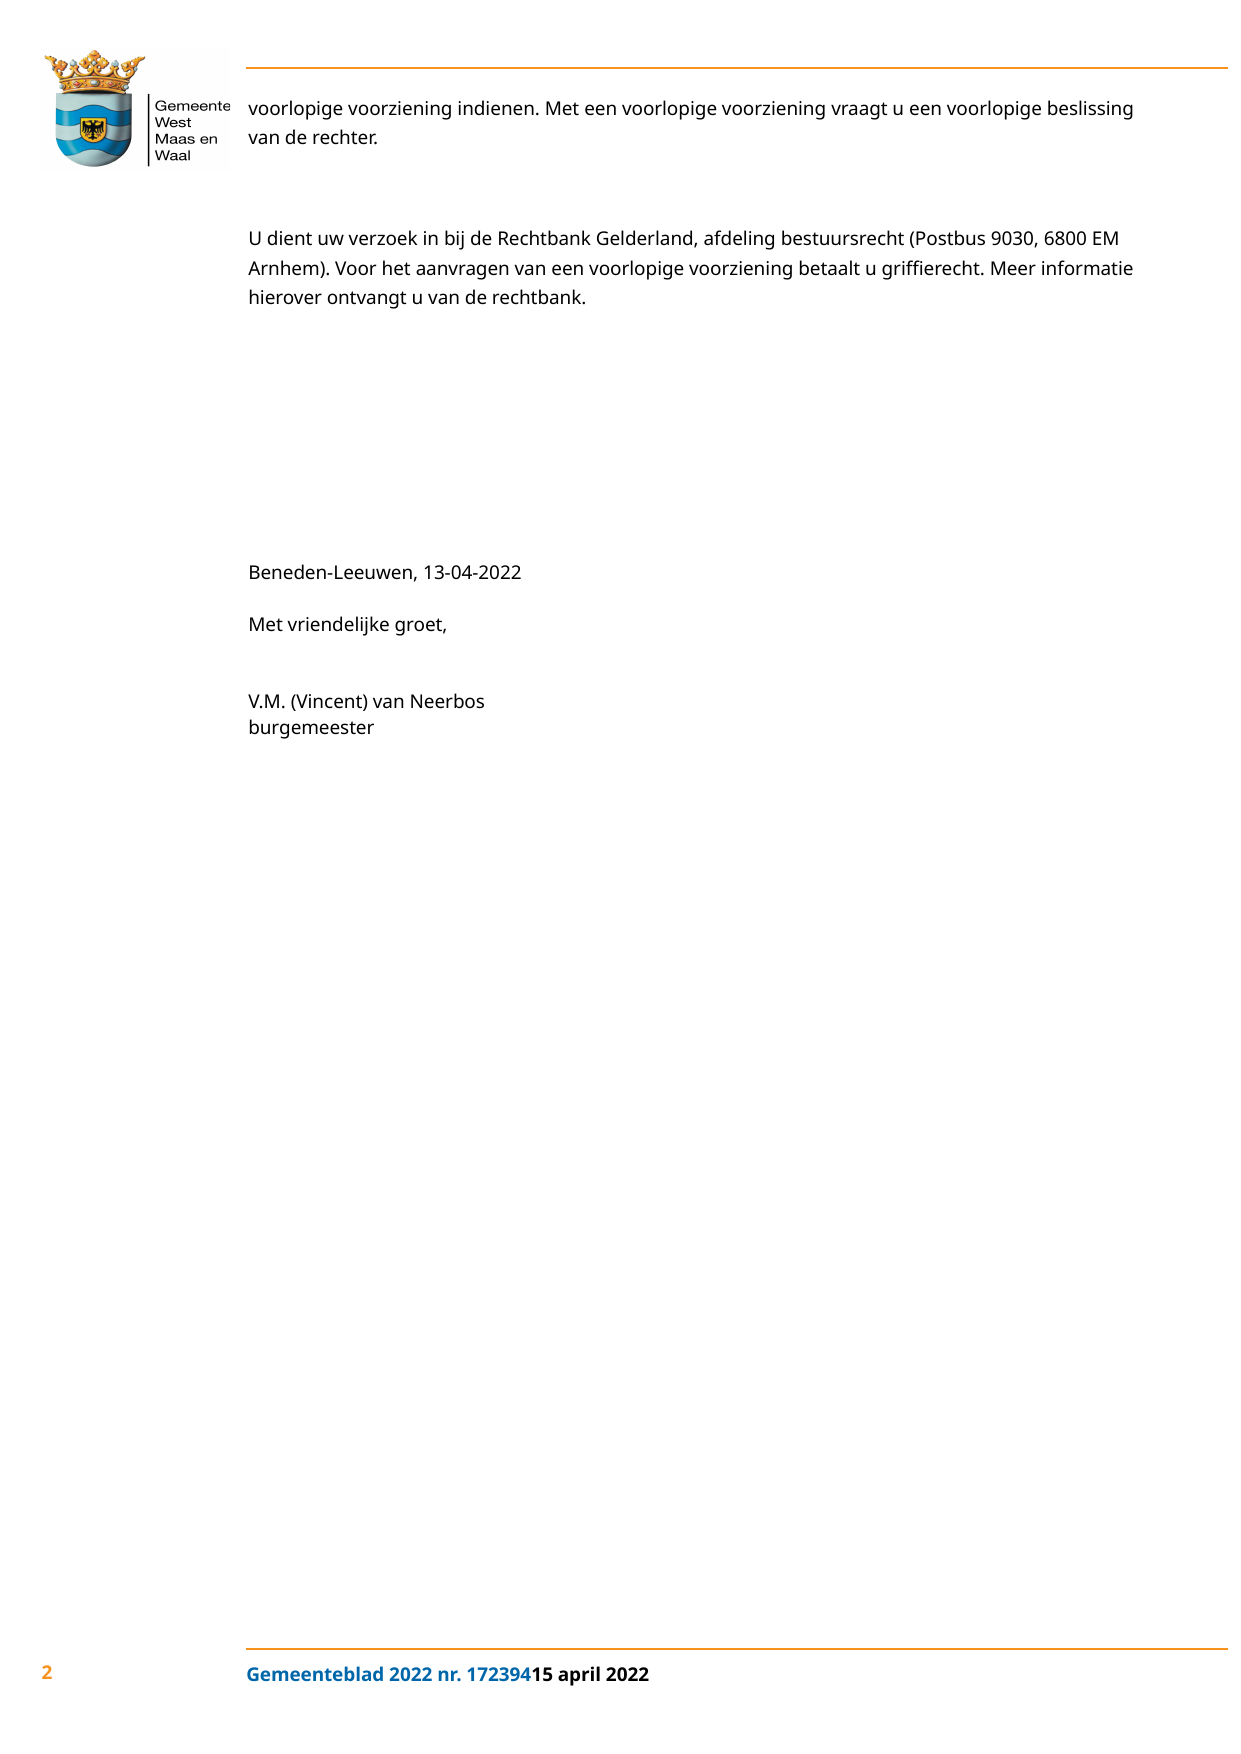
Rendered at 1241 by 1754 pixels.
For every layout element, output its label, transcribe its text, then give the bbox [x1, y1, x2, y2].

text V.M. (Vincent) van Neerbos [248, 688, 1152, 714]
picture [41, 47, 231, 172]
text U dient uw verzoek in bij de Rechtbank Gelderland, afdeling bestuursrecht (Postbus 9030, 6800 EM Arnhem). Voor het aanvragen van een voorlopige voorziening betaalt u griffierecht. Meer informatie hierover ontvangt u van de rechtbank. [248, 225, 1152, 310]
text voorlopige voorziening indienen. Met een voorlopige voorziening vraagt u een voorlopige beslissing van de rechter. [248, 95, 1152, 150]
text Beneden-Leeuwen, 13-04-2022 [248, 559, 1152, 585]
text Met vriendelijke groet, [248, 611, 1152, 637]
text burgemeester [248, 714, 1152, 740]
